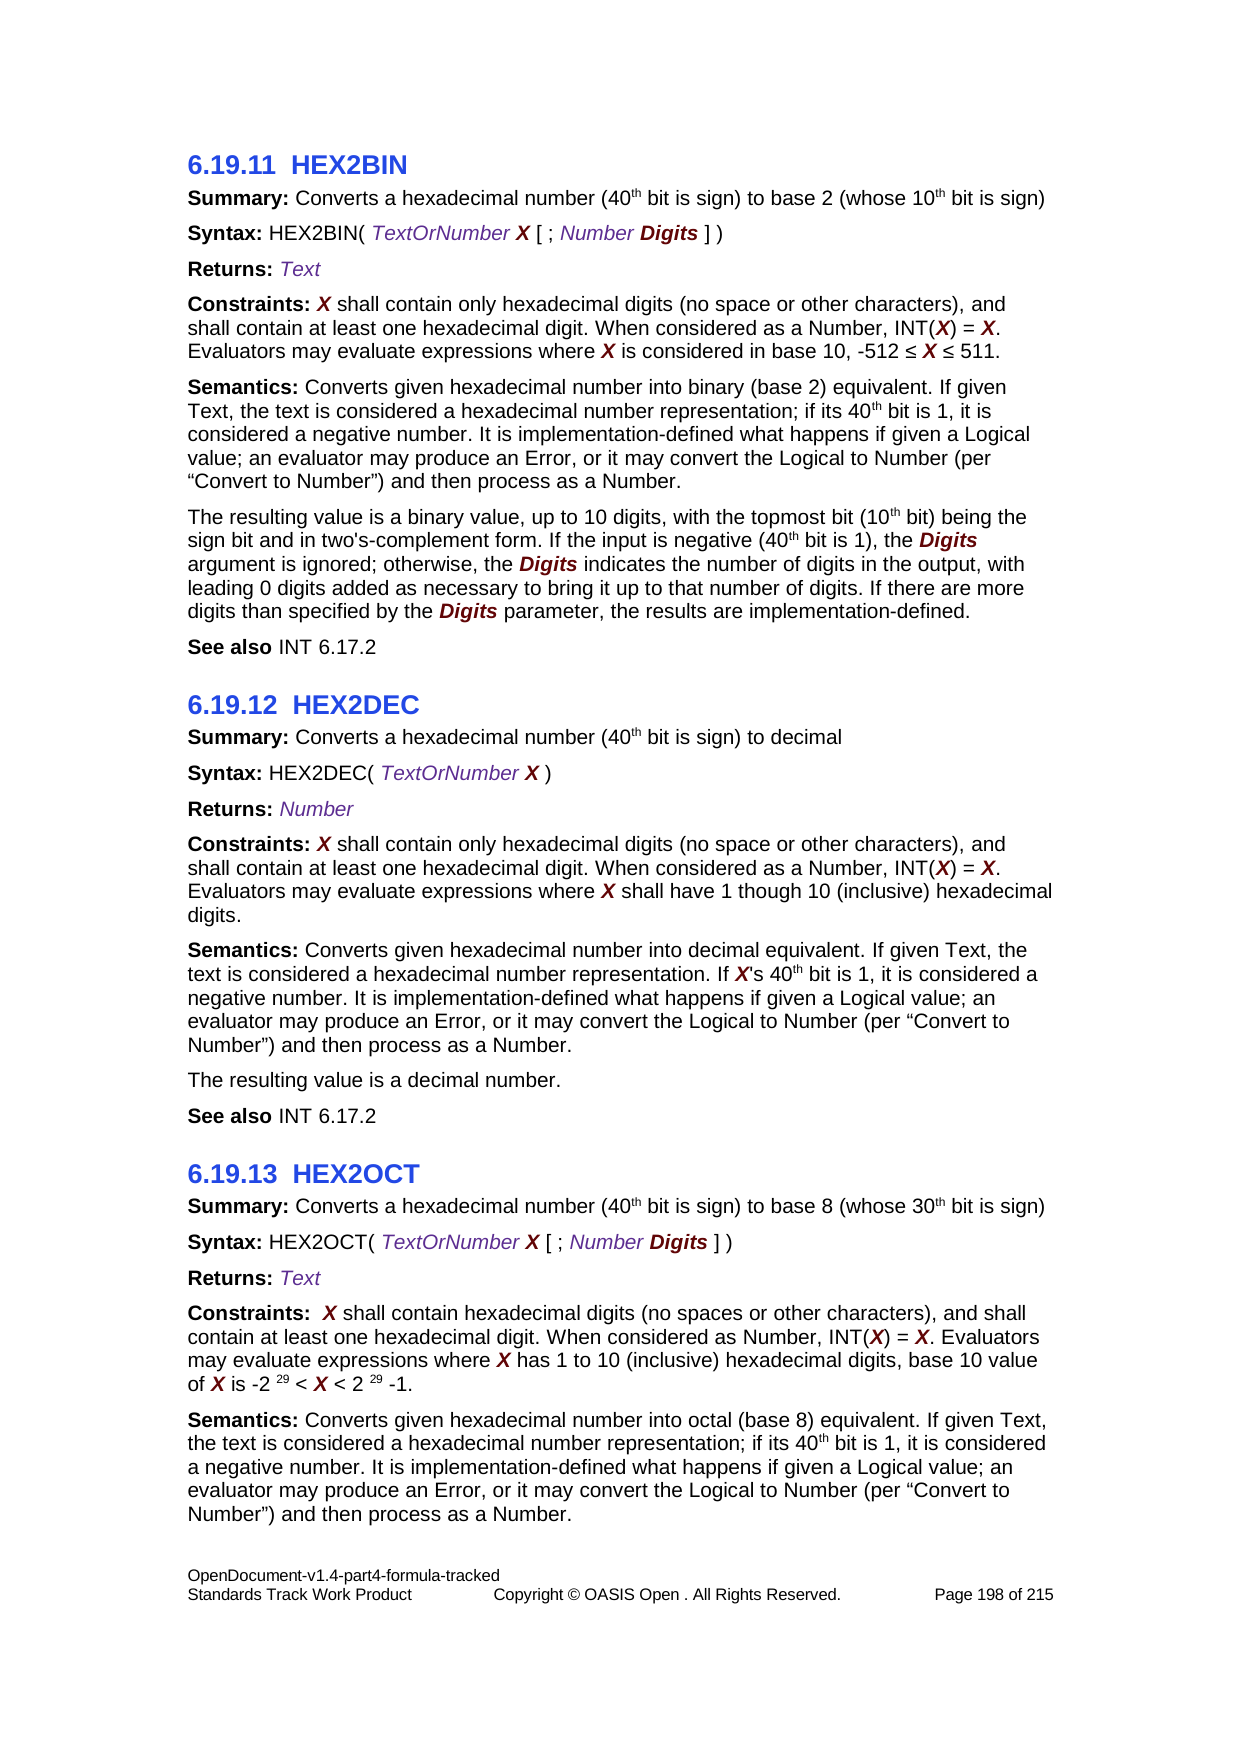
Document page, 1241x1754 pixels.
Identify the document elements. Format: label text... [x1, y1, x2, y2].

text See also INT 6.17.2 [187, 1104, 1053, 1128]
text Constraints: X shall contain only hexadecimal digits (no space or other characters), and shall contain at least one hexadecimal digit. When considered as a Number, INT(X) = X. Evaluators may evaluate expressions where X shall have 1 though 10 (inclusive) hexadecimal digits. [187, 833, 1053, 927]
subtitle HEX2BIN [187, 150, 1053, 180]
subtitle HEX2OCT [187, 1159, 1053, 1189]
text Returns: Text [187, 257, 1053, 281]
text The resulting value is a decimal number. [187, 1069, 1053, 1092]
text Constraints: X shall contain hexadecimal digits (no spaces or other characters), and shall contain at least one hexadecimal digit. When considered as Number, INT(X) = X. Evaluators may evaluate expressions where X has 1 to 10 (inclusive) hexadecimal digits, base 10 value of X is -2 29 < X < 2 29 -1. [187, 1302, 1053, 1396]
text The resulting value is a binary value, up to 10 digits, with the topmost bit (10th bit) being the sign bit and in two's-complement form. If the input is negative (40th bit is 1), the Digits argument is ignored; otherwise, the Digits indicates the number of digits in the output, with leading 0 digits added as necessary to bring it up to that number of digits. If there are more digits than specified by the Digits parameter, the results are implementation-defined. [187, 505, 1053, 623]
subtitle HEX2DEC [187, 690, 1053, 720]
text Syntax: HEX2OCT( TextOrNumber X [ ; Number Digits ] ) [187, 1231, 1053, 1254]
text Summary: Converts a hexadecimal number (40th bit is sign) to base 2 (whose 10th bit is sign) [187, 186, 1053, 209]
text Constraints: X shall contain only hexadecimal digits (no space or other characters), and shall contain at least one hexadecimal digit. When considered as a Number, INT(X) = X. Evaluators may evaluate expressions where X is considered in base 10, -512 ≤ X ≤ 511. [187, 293, 1053, 363]
text See also INT 6.17.2 [187, 635, 1053, 659]
text Semantics: Converts given hexadecimal number into octal (base 8) equivalent. If given Text, the text is considered a hexadecimal number representation; if its 40th bit is 1, it is considered a negative number. It is implementation-defined what happens if given a Logical value; an evaluator may produce an Error, or it may convert the Logical to Number (per “Convert to Number”) and then process as a Number. [187, 1408, 1053, 1526]
text Returns: Text [187, 1266, 1053, 1290]
text Semantics: Converts given hexadecimal number into binary (base 2) equivalent. If given Text, the text is considered a hexadecimal number representation; if its 40th bit is 1, it is considered a negative number. It is implementation-defined what happens if given a Logical value; an evaluator may produce an Error, or it may convert the Logical to Number (per “Convert to Number”) and then process as a Number. [187, 376, 1053, 493]
text Summary: Converts a hexadecimal number (40th bit is sign) to base 8 (whose 30th bit is sign) [187, 1195, 1053, 1218]
text Returns: Number [187, 797, 1053, 821]
text Syntax: HEX2BIN( TextOrNumber X [ ; Number Digits ] ) [187, 222, 1053, 245]
text Syntax: HEX2DEC( TextOrNumber X ) [187, 761, 1053, 785]
text Summary: Converts a hexadecimal number (40th bit is sign) to decimal [187, 726, 1053, 749]
text Semantics: Converts given hexadecimal number into decimal equivalent. If given Text, the text is considered a hexadecimal number representation. If X's 40th bit is 1, it is considered a negative number. It is implementation-defined what happens if given a Logical value; an evaluator may produce an Error, or it may convert the Logical to Number (per “Convert to Number”) and then process as a Number. [187, 939, 1053, 1057]
